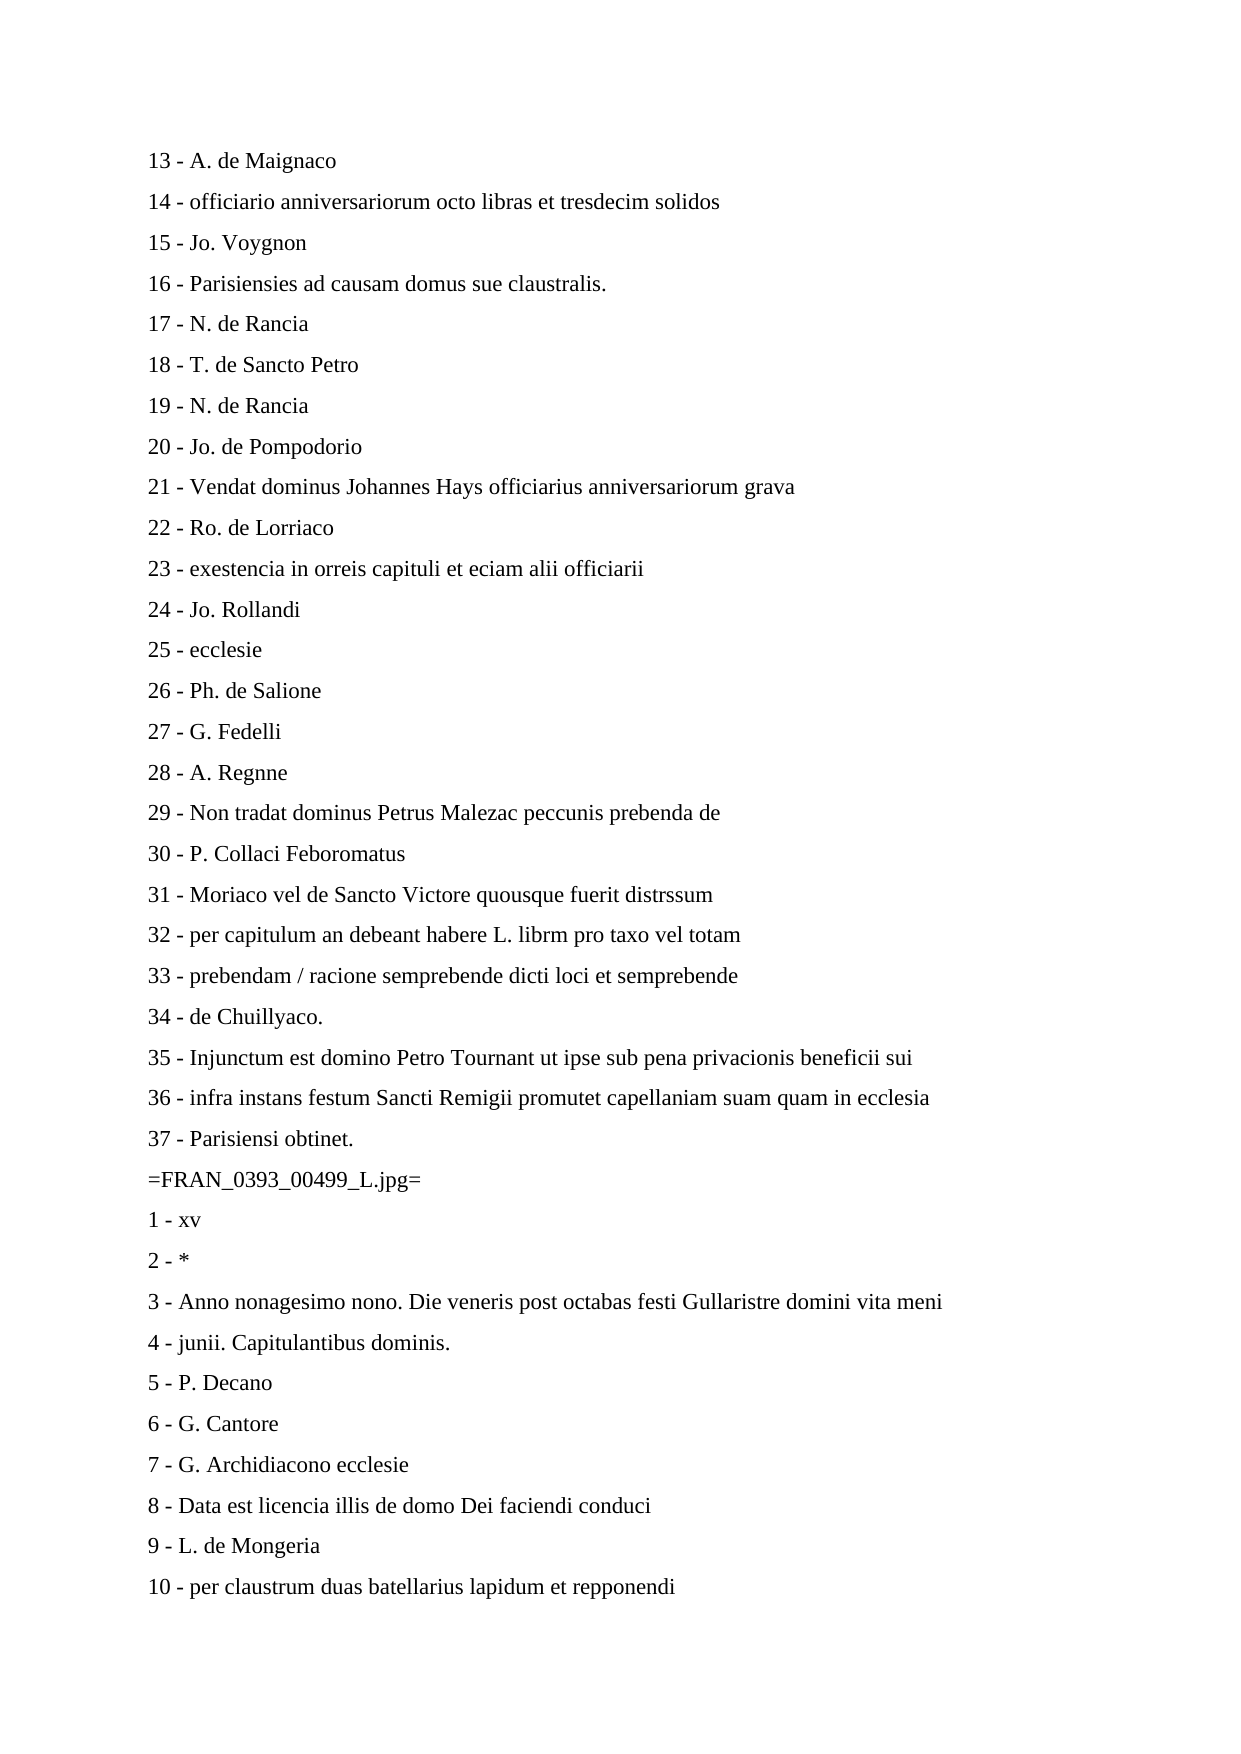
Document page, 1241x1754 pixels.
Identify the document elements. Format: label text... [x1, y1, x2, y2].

text 31 - Moriaco vel de Sancto Victore quousque fuerit distrssum [148, 881, 1093, 907]
text 10 - per claustrum duas batellarius lapidum et repponendi [148, 1573, 1093, 1599]
text 34 - de Chuillyaco. [148, 1003, 1093, 1029]
text 30 - P. Collaci Feboromatus [148, 840, 1093, 866]
text 19 - N. de Rancia [148, 392, 1093, 418]
text 23 - exestencia in orreis capituli et eciam alii officiarii [148, 555, 1093, 581]
text 13 - A. de Maignaco [148, 148, 1093, 174]
text 1 - xv [148, 1207, 1093, 1233]
text 32 - per capitulum an debeant habere L. librm pro taxo vel totam [148, 921, 1093, 948]
text 26 - Ph. de Salione [148, 677, 1093, 703]
text 7 - G. Archidiacono ecclesie [148, 1451, 1093, 1477]
text 5 - P. Decano [148, 1369, 1093, 1396]
text 36 - infra instans festum Sancti Remigii promutet capellaniam suam quam in ecclesia [148, 1084, 1093, 1111]
text 35 - Injunctum est domino Petro Tournant ut ipse sub pena privacionis beneficii sui [148, 1044, 1093, 1070]
text 28 - A. Regnne [148, 758, 1093, 785]
text 14 - officiario anniversariorum octo libras et tresdecim solidos [148, 188, 1093, 215]
text 9 - L. de Mongeria [148, 1532, 1093, 1559]
text 24 - Jo. Rollandi [148, 596, 1093, 622]
text 25 - ecclesie [148, 636, 1093, 663]
text 27 - G. Fedelli [148, 718, 1093, 744]
text 21 - Vendat dominus Johannes Hays officiarius anniversariorum grava [148, 473, 1093, 500]
text 37 - Parisiensi obtinet. [148, 1125, 1093, 1151]
text 20 - Jo. de Pompodorio [148, 433, 1093, 459]
text 4 - junii. Capitulantibus dominis. [148, 1329, 1093, 1355]
text =FRAN_0393_00499_L.jpg= [148, 1166, 1093, 1192]
text 6 - G. Cantore [148, 1410, 1093, 1437]
text 29 - Non tradat dominus Petrus Malezac peccunis prebenda de [148, 799, 1093, 826]
text 2 - * [148, 1247, 1093, 1274]
text 8 - Data est licencia illis de domo Dei faciendi conduci [148, 1492, 1093, 1518]
text 17 - N. de Rancia [148, 311, 1093, 337]
text 22 - Ro. de Lorriaco [148, 514, 1093, 541]
text 33 - prebendam / racione semprebende dicti loci et semprebende [148, 962, 1093, 988]
text 3 - Anno nonagesimo nono. Die veneris post octabas festi Gullaristre domini vita meni [148, 1288, 1093, 1314]
text 15 - Jo. Voygnon [148, 229, 1093, 255]
text 18 - T. de Sancto Petro [148, 351, 1093, 378]
text 16 - Parisiensies ad causam domus sue claustralis. [148, 270, 1093, 296]
